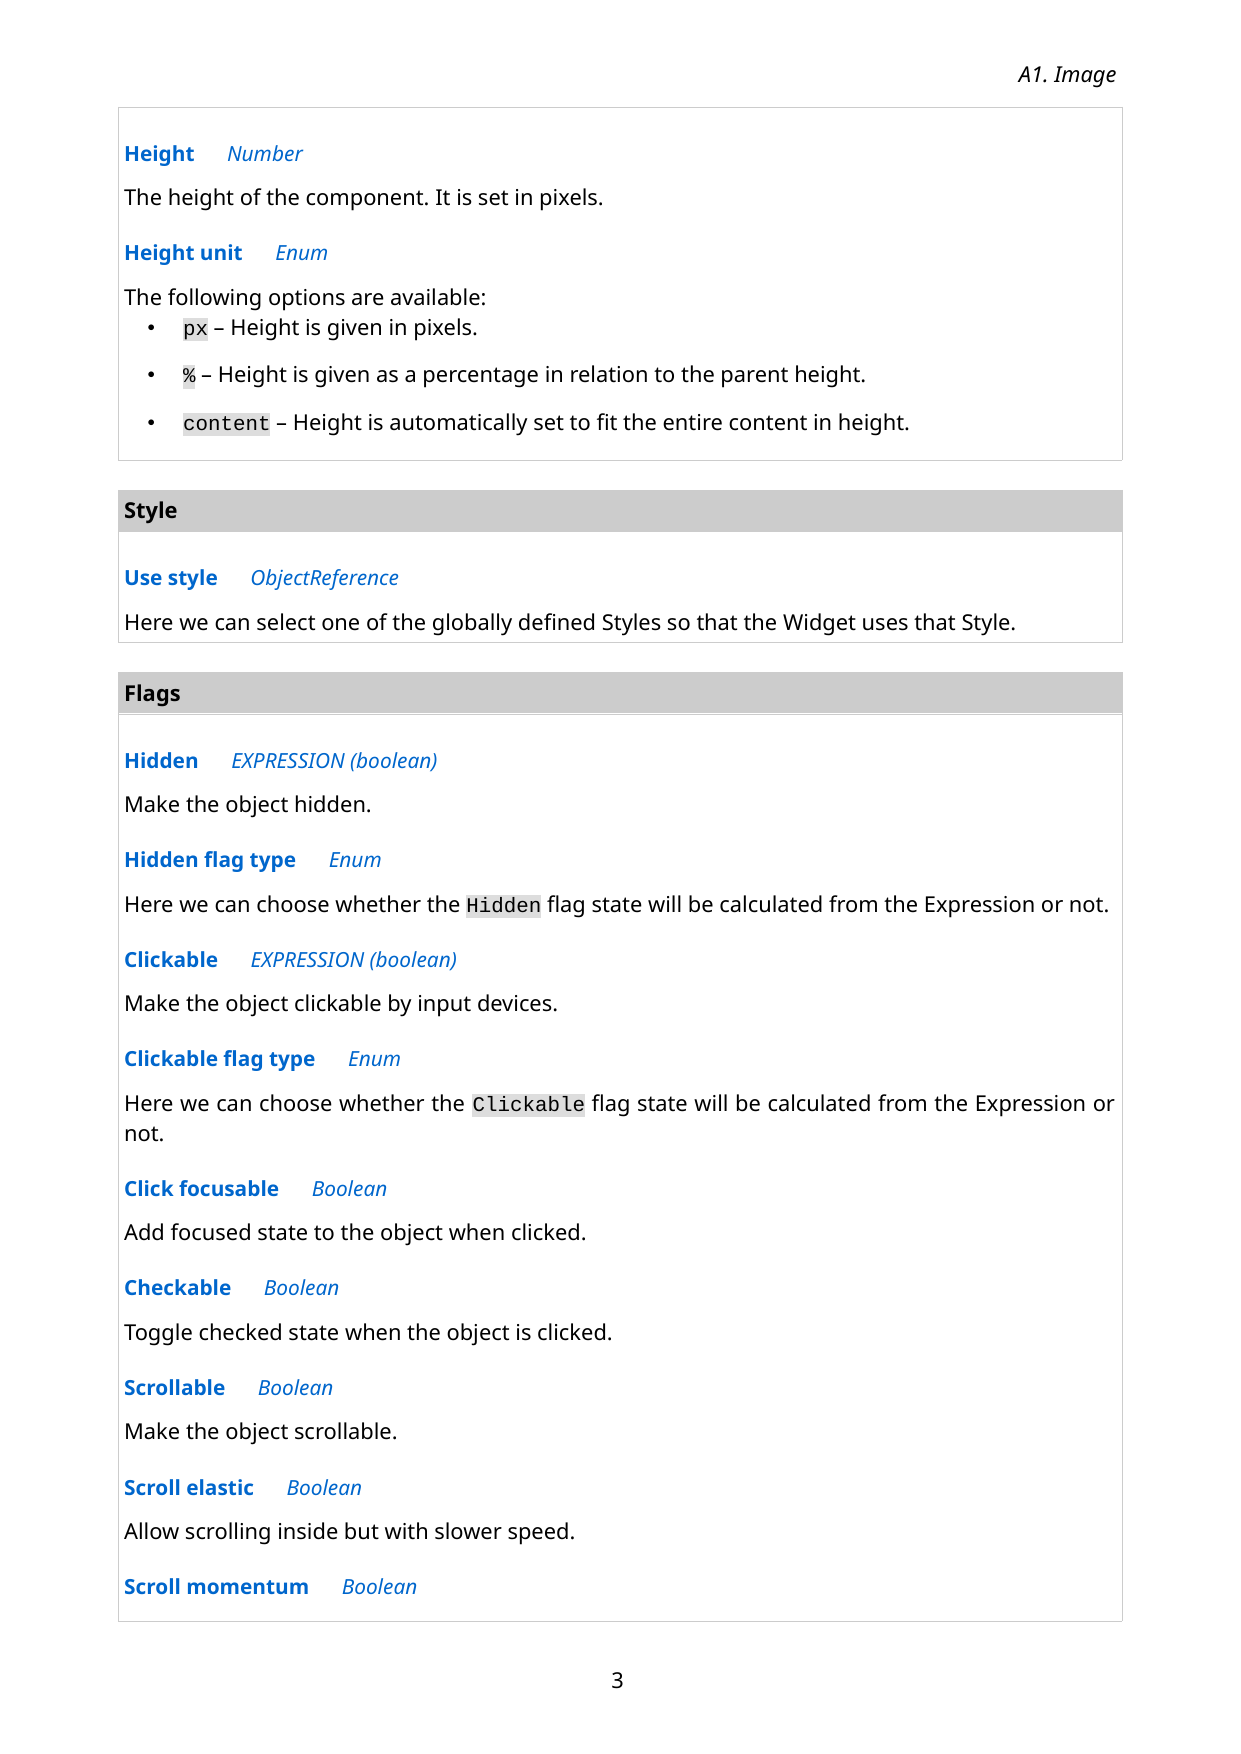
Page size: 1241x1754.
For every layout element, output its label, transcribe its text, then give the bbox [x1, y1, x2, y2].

table_cell Use style ObjectReference Here we can select one of the globally defined Styles so that the Widget uses that Style. [119, 532, 1122, 642]
table_cell Hidden EXPRESSION (boolean) Make the object hidden. Hidden flag type Enum Here we can choose whether the Hidden flag state will be calculated from the Expression or not. Clickable EXPRESSION (boolean) Make the object clickable by input devices. Clickable flag type Enum Here we can choose whether the Clickable flag state will be calculated from the Expression or not. Click focusable Boolean Add focused state to the object when clicked. Checkable Boolean Toggle checked state when the object is clicked. Scrollable Boolean Make the object scrollable. Scroll elastic Boolean Allow scrolling inside but with slower speed. Scroll momentum Boolean [119, 715, 1122, 1621]
table_cell Height Number The height of the component. It is set in pixels. Height unit Enum The following options are available: px – Height is given in pixels. % – Height is given as a percentage in relation to the parent height. content – Height is automatically set to fit the entire content in height. [119, 108, 1122, 460]
table_header Flags [119, 673, 1122, 713]
table_header Style [119, 491, 1122, 531]
